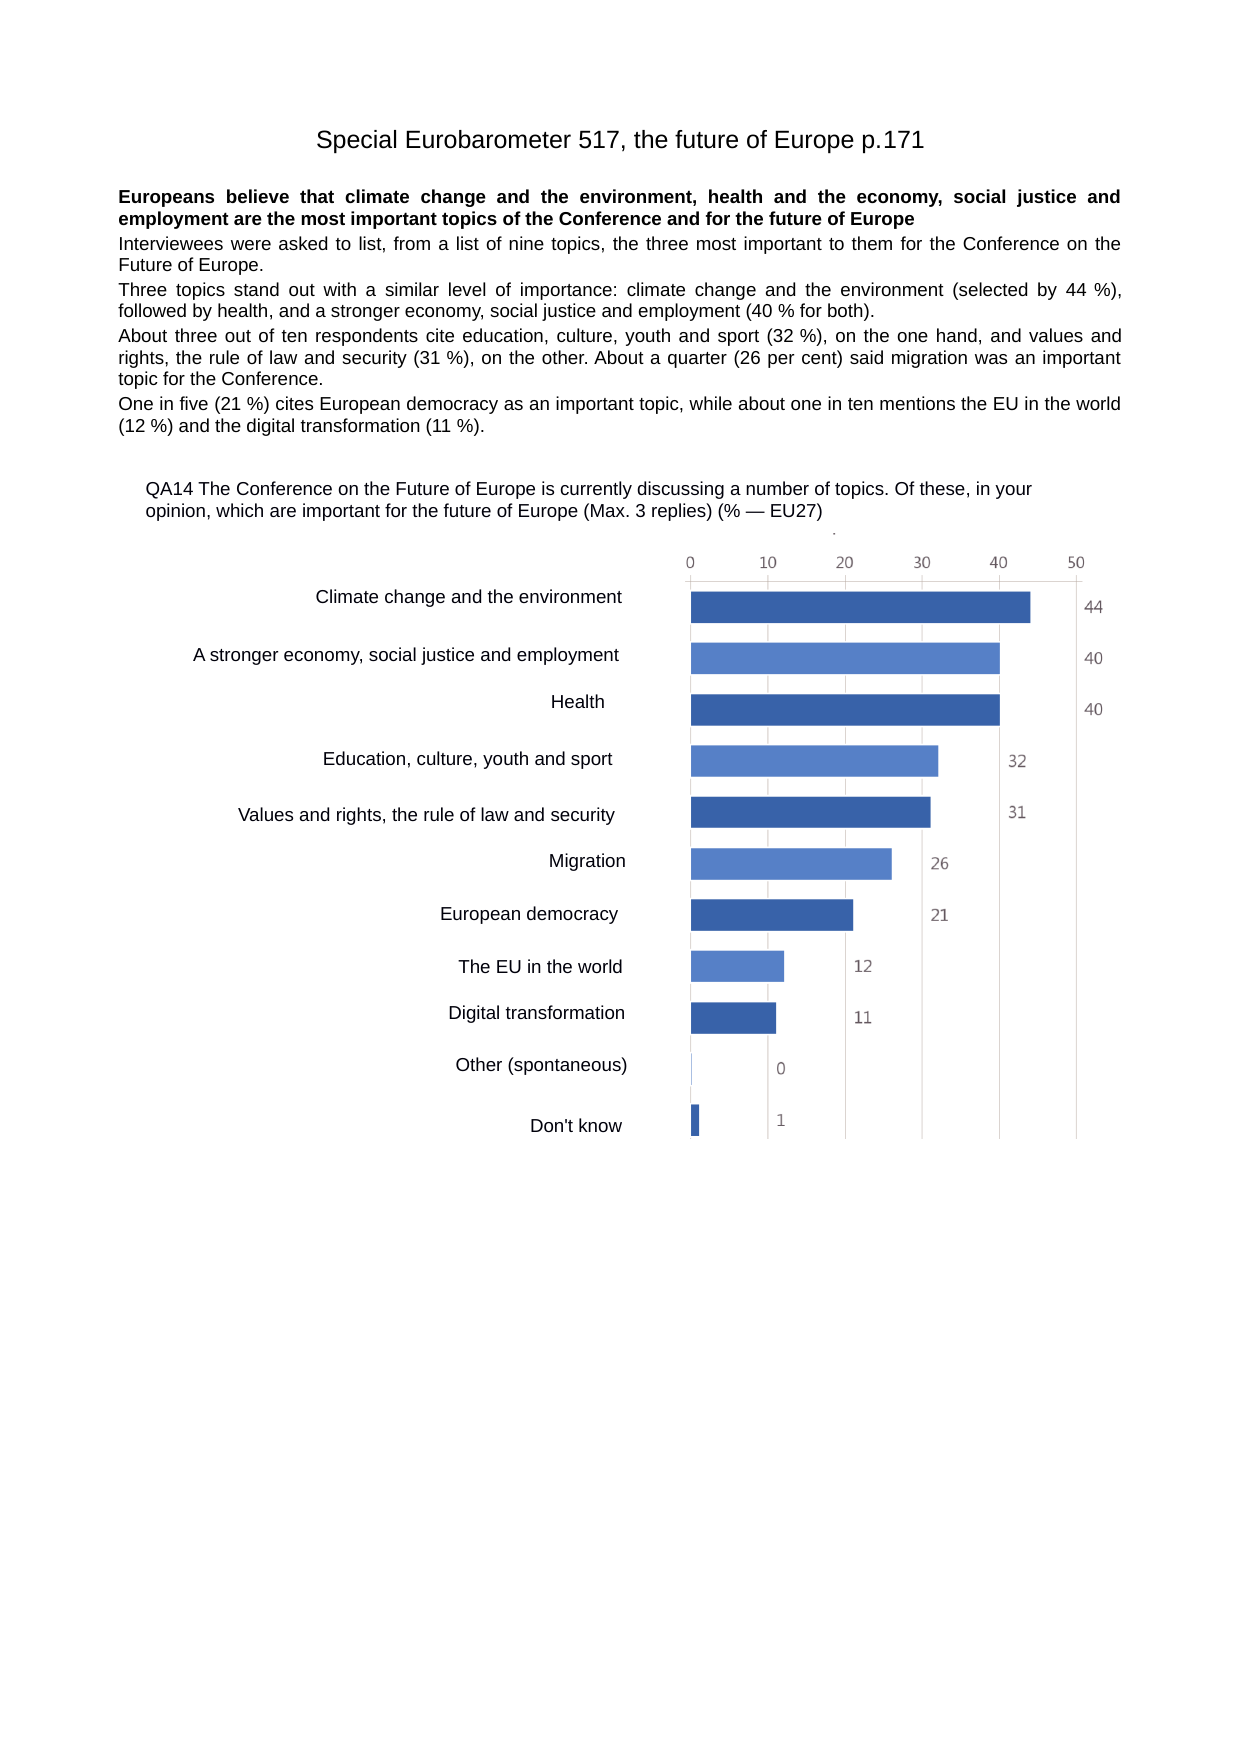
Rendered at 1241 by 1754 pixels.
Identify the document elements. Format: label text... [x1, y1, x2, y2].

text One in five (21 %) cites European democracy as an important topic, while about one in ten mentions the EU in the world (12 %) and the digital transformation (11 %). [118, 393, 1122, 436]
text Interviewees were asked to list, from a list of nine topics, the three most important to them for the Conference on the Future of Europe. [118, 232, 1122, 276]
text About three out of ten respondents cite education, culture, youth and sport (32 %), on the one hand, and values and rights, the rule of law and security (31 %), on the other. About a quarter (26 per cent) said migration was an important topic for the Conference. [118, 325, 1122, 390]
picture [682, 533, 1121, 1152]
text Three topics stand out with a similar level of importance: climate change and the environment (selected by 44 %), followed by health, and a stronger economy, social justice and employment (40 % for both). [118, 279, 1122, 322]
text Europeans believe that climate change and the environment, health and the economy, social justice and employment are the most important topics of the Conference and for the future of Europe [118, 186, 1122, 229]
